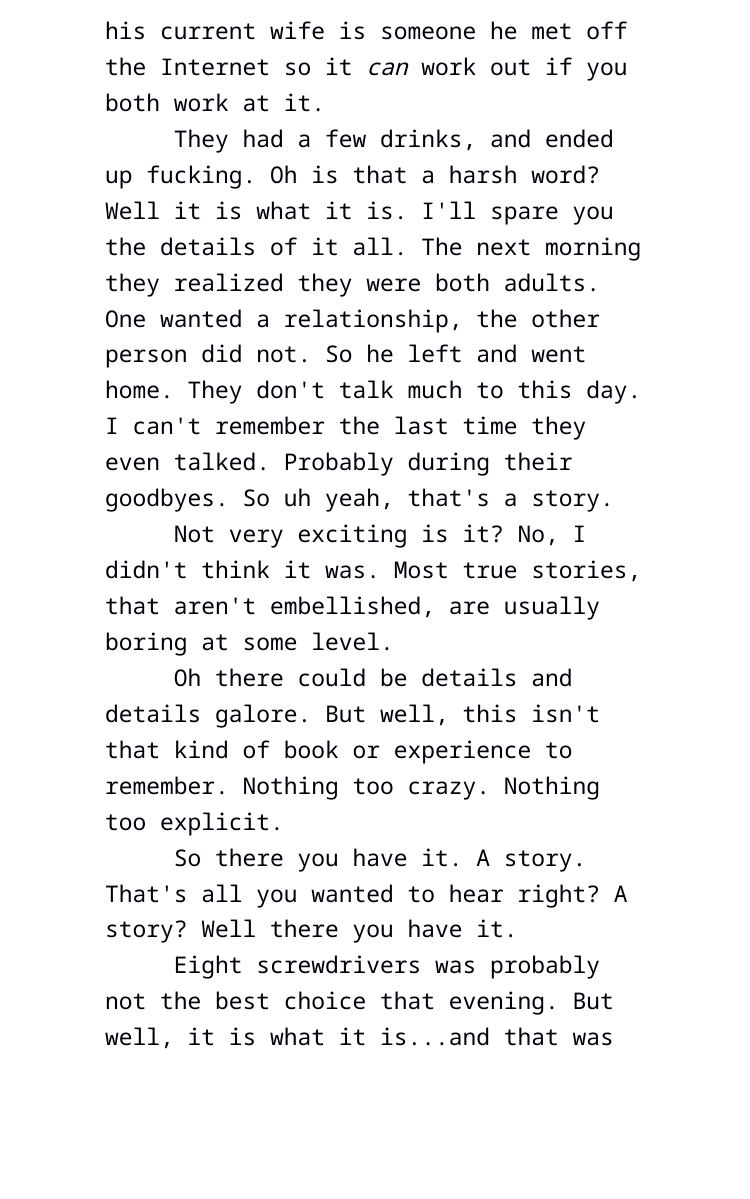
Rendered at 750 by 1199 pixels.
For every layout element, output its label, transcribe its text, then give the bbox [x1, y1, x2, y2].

text Not very exciting is it? No, I didn't think it was. Most true stories, that aren't embellished, are usually boring at some level. [105, 518, 645, 657]
text So there you have it. A story. That's all you wanted to hear right? A story? Well there you have it. [105, 842, 645, 945]
text his current wife is someone he met off the Internet so it can work out if you both work at it. [105, 15, 645, 118]
text They had a few drinks, and ended up fucking. Oh is that a harsh word? Well it is what it is. I'll spare you the details of it all. The next morning they realized they were both adults. One wanted a relationship, the other person did not. So he left and went home. They don't talk much to this day. I can't remember the last time they even talked. Probably during their goodbyes. So uh yeah, that's a story. [105, 123, 645, 513]
text Oh there could be details and details galore. But well, this isn't that kind of book or experience to remember. Nothing too crazy. Nothing too explicit. [105, 662, 645, 837]
text Eight screwdrivers was probably not the best choice that evening. But well, it is what it is...and that was [105, 949, 645, 1052]
